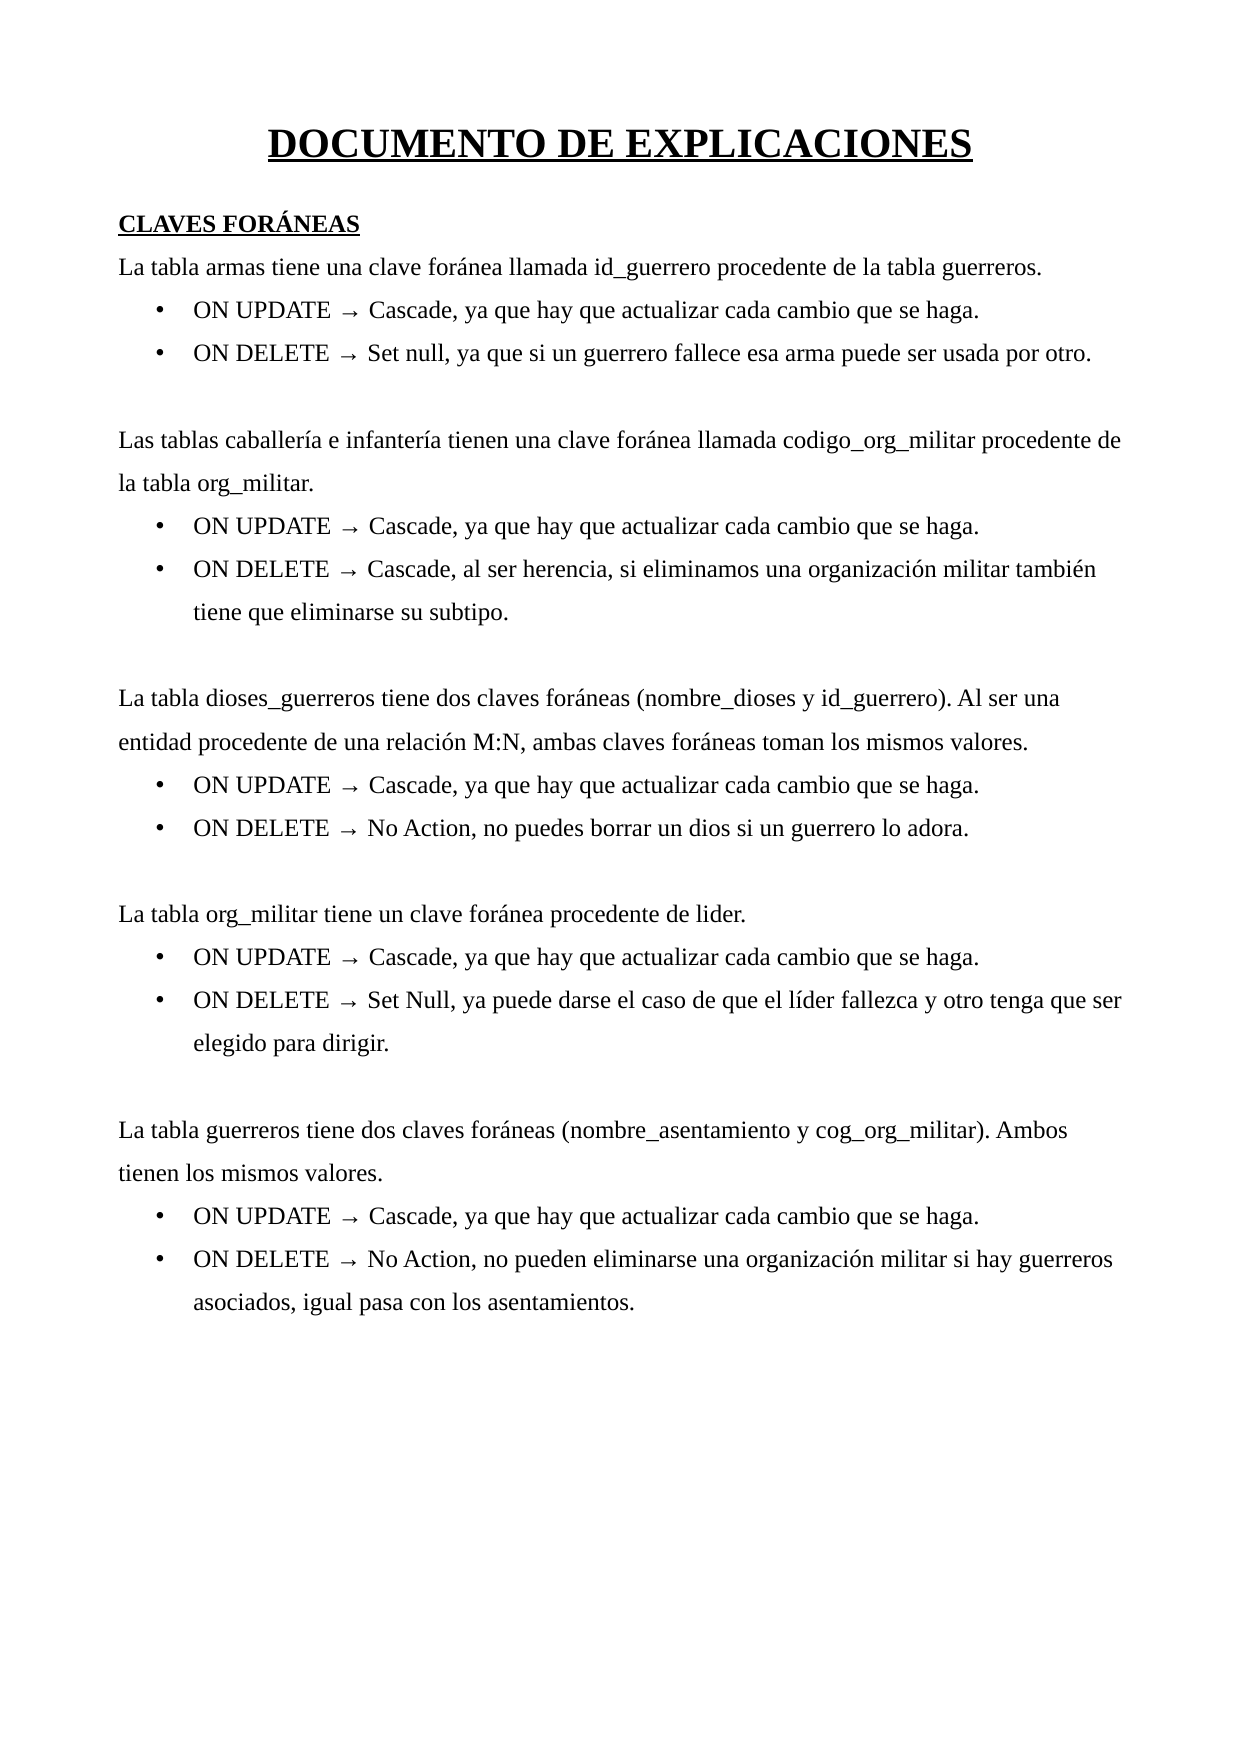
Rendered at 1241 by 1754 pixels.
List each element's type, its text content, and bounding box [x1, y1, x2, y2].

text La tabla armas tiene una clave foránea llamada id_guerrero procedente de la tabla guerreros. [118, 252, 1122, 281]
list ON UPDATE → Cascade, ya que hay que actualizar cada cambio que se haga. [156, 770, 1122, 798]
text CLAVES FORÁNEAS [118, 209, 1122, 238]
text DOCUMENTO DE EXPLICACIONES [118, 118, 1122, 166]
list ON DELETE → Set null, ya que si un guerrero fallece esa arma puede ser usada por otro. [156, 338, 1122, 367]
list ON UPDATE → Cascade, ya que hay que actualizar cada cambio que se haga. [156, 511, 1122, 540]
text La tabla dioses_guerreros tiene dos claves foráneas (nombre_dioses y id_guerrero). Al ser una entidad procedente de una relación M:N, ambas claves foráneas toman los mismos valores. [118, 683, 1122, 755]
list ON DELETE → No Action, no pueden eliminarse una organización militar si hay guerreros asociados, igual pasa con los asentamientos. [156, 1244, 1122, 1316]
text Las tablas caballería e infantería tienen una clave foránea llamada codigo_org_militar procedente de la tabla org_militar. [118, 425, 1122, 497]
text La tabla org_militar tiene un clave foránea procedente de lider. [118, 899, 1122, 928]
list ON DELETE → No Action, no puedes borrar un dios si un guerrero lo adora. [156, 813, 1122, 842]
text La tabla guerreros tiene dos claves foráneas (nombre_asentamiento y cog_org_militar). Ambos tienen los mismos valores. [118, 1115, 1122, 1187]
list ON UPDATE → Cascade, ya que hay que actualizar cada cambio que se haga. [156, 1201, 1122, 1230]
list ON UPDATE → Cascade, ya que hay que actualizar cada cambio que se haga. [156, 295, 1122, 324]
list ON UPDATE → Cascade, ya que hay que actualizar cada cambio que se haga. [156, 942, 1122, 971]
list ON DELETE → Cascade, al ser herencia, si eliminamos una organización militar también tiene que eliminarse su subtipo. [156, 554, 1122, 626]
list ON DELETE → Set Null, ya puede darse el caso de que el líder fallezca y otro tenga que ser elegido para dirigir. [156, 985, 1122, 1057]
